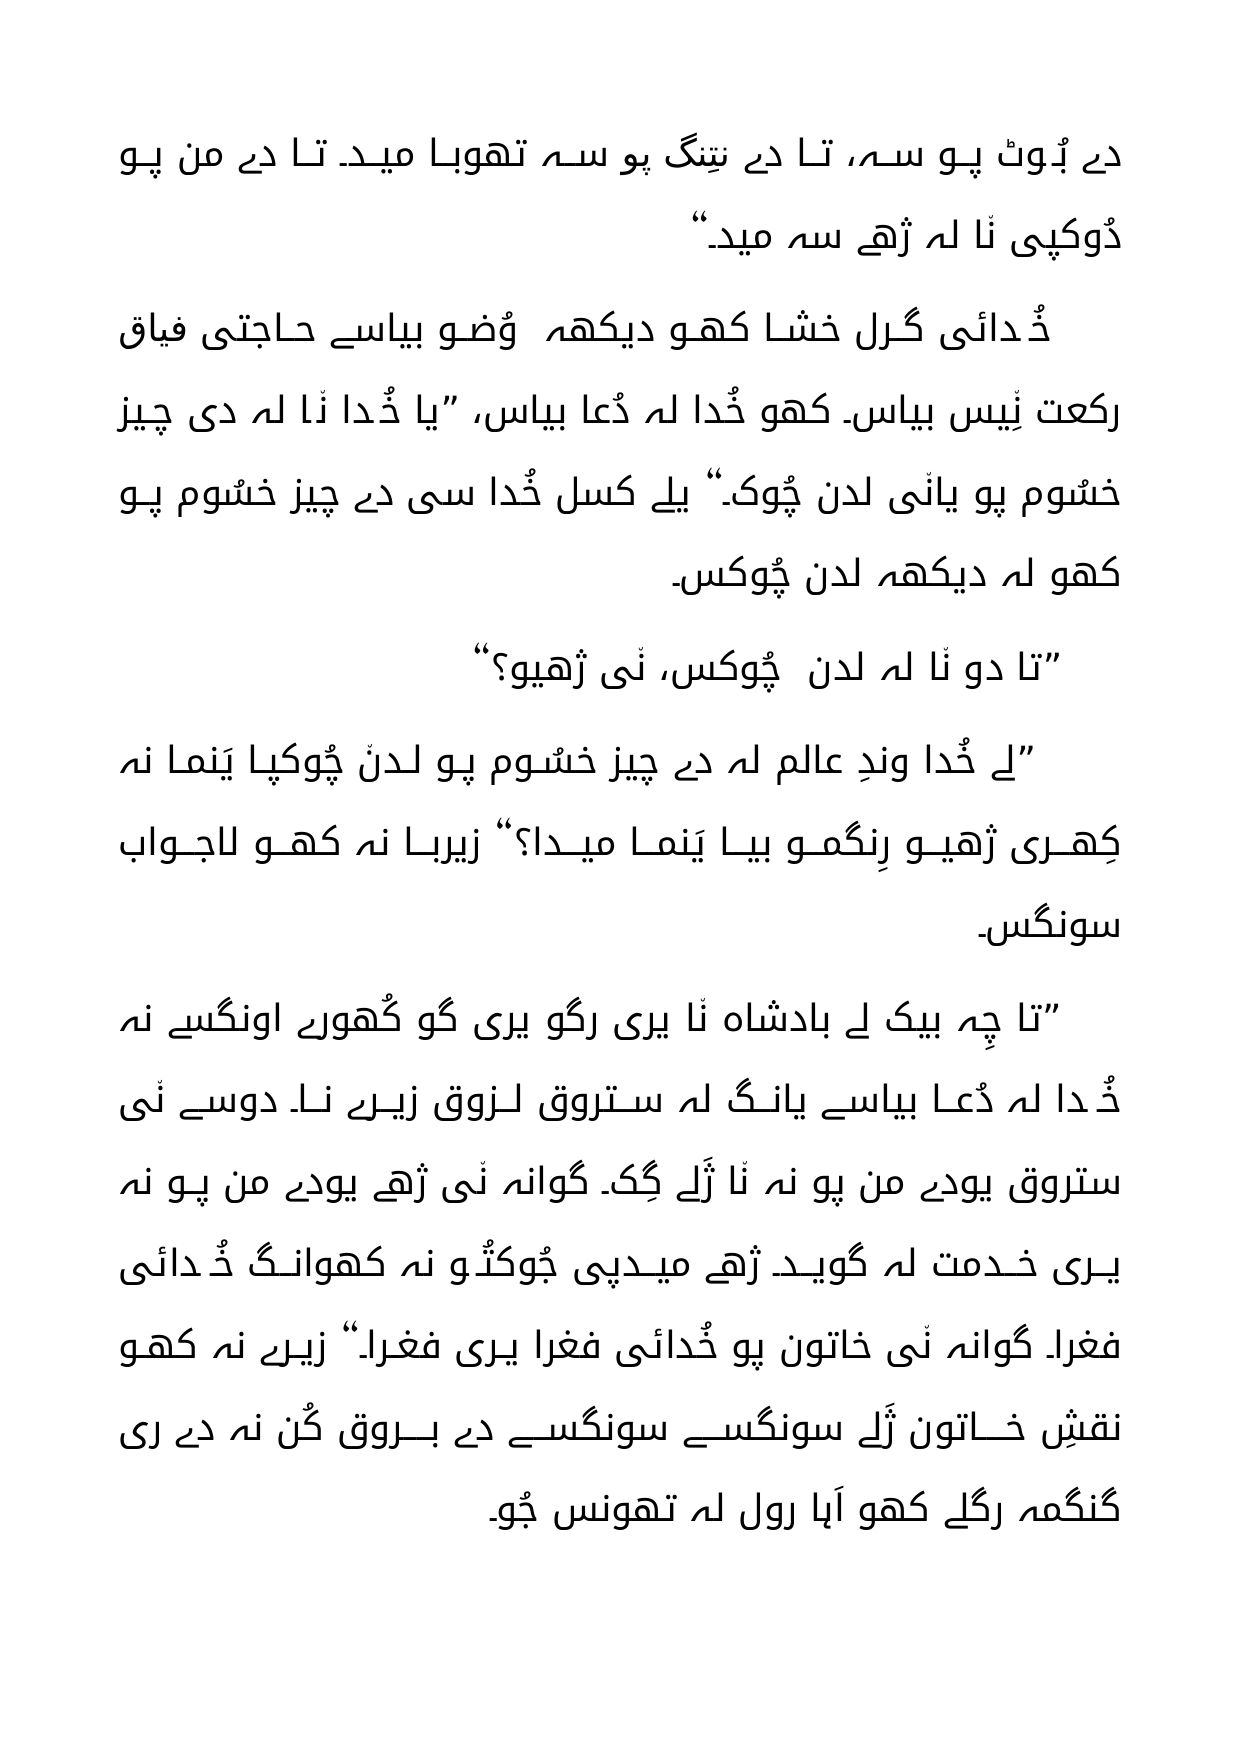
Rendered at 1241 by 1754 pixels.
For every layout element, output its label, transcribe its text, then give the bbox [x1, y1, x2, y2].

text ”لے خُدا وندِ عالم لہ دے چیز خسُوم پو لدن٘ چُوکپا یَنما نہ کِھری ژھیو رِنگمو بیا یَنما میدا؟“ زیربا نہ کھو لاجواب سونگس۔ [118, 726, 1122, 961]
text خُدائی گرل خشا کھو دیکھہ وُضو بیاسے حاجتی فیاق رکعت نِ٘یس بیاس۔ کھو خُدا لہ دُعا بیاس، ”یا خُدا ن٘ا لہ دی چیز خسُوم پو یان٘ی لدن چُوک۔“ یلے کسل خُدا سی دے چیز خسُوم پو کھو لہ دیکھہ لدن چُوکس۔ [118, 293, 1122, 610]
text دے بُوٹ پو سہ، تا دے نتِنگ پو سہ تھوبا مید۔ تا دے من پو دُوکپی ن٘ا لہ ژھے سہ مید۔“ [118, 118, 1122, 271]
text ”تا دو ن٘ا لہ لدن چُوکس، ن٘ی ژھیو؟“ [118, 632, 1122, 703]
text ”تا چِہ بیک لے بادشاہ ن٘ا یری رگو یری گو کُھورے اونگسے نہ خُدا لہ دُعا بیاسے یانگ لہ ستروق لزوق زیرے نا۔ دوسے ن٘ی ستروق یودے من پو نہ ن٘ا ژَلے گِک۔ گوانہ ن٘ی ژھے یودے من پو نہ یری خدمت لہ گوید۔ ژھے میدپی جُوکتُو نہ کھوانگ خُدائی فغرا۔ گوانہ ن٘ی خاتون پو خُدائی فغرا یری فغرا۔“ زیرے نہ کھو نقشِ خاتون ژَلے سونگسے سونگسے دے بروق کُن نہ دے ری گنگمہ رگلے کھو اَہا رول لہ تھونس جُو۔ [118, 983, 1122, 1545]
